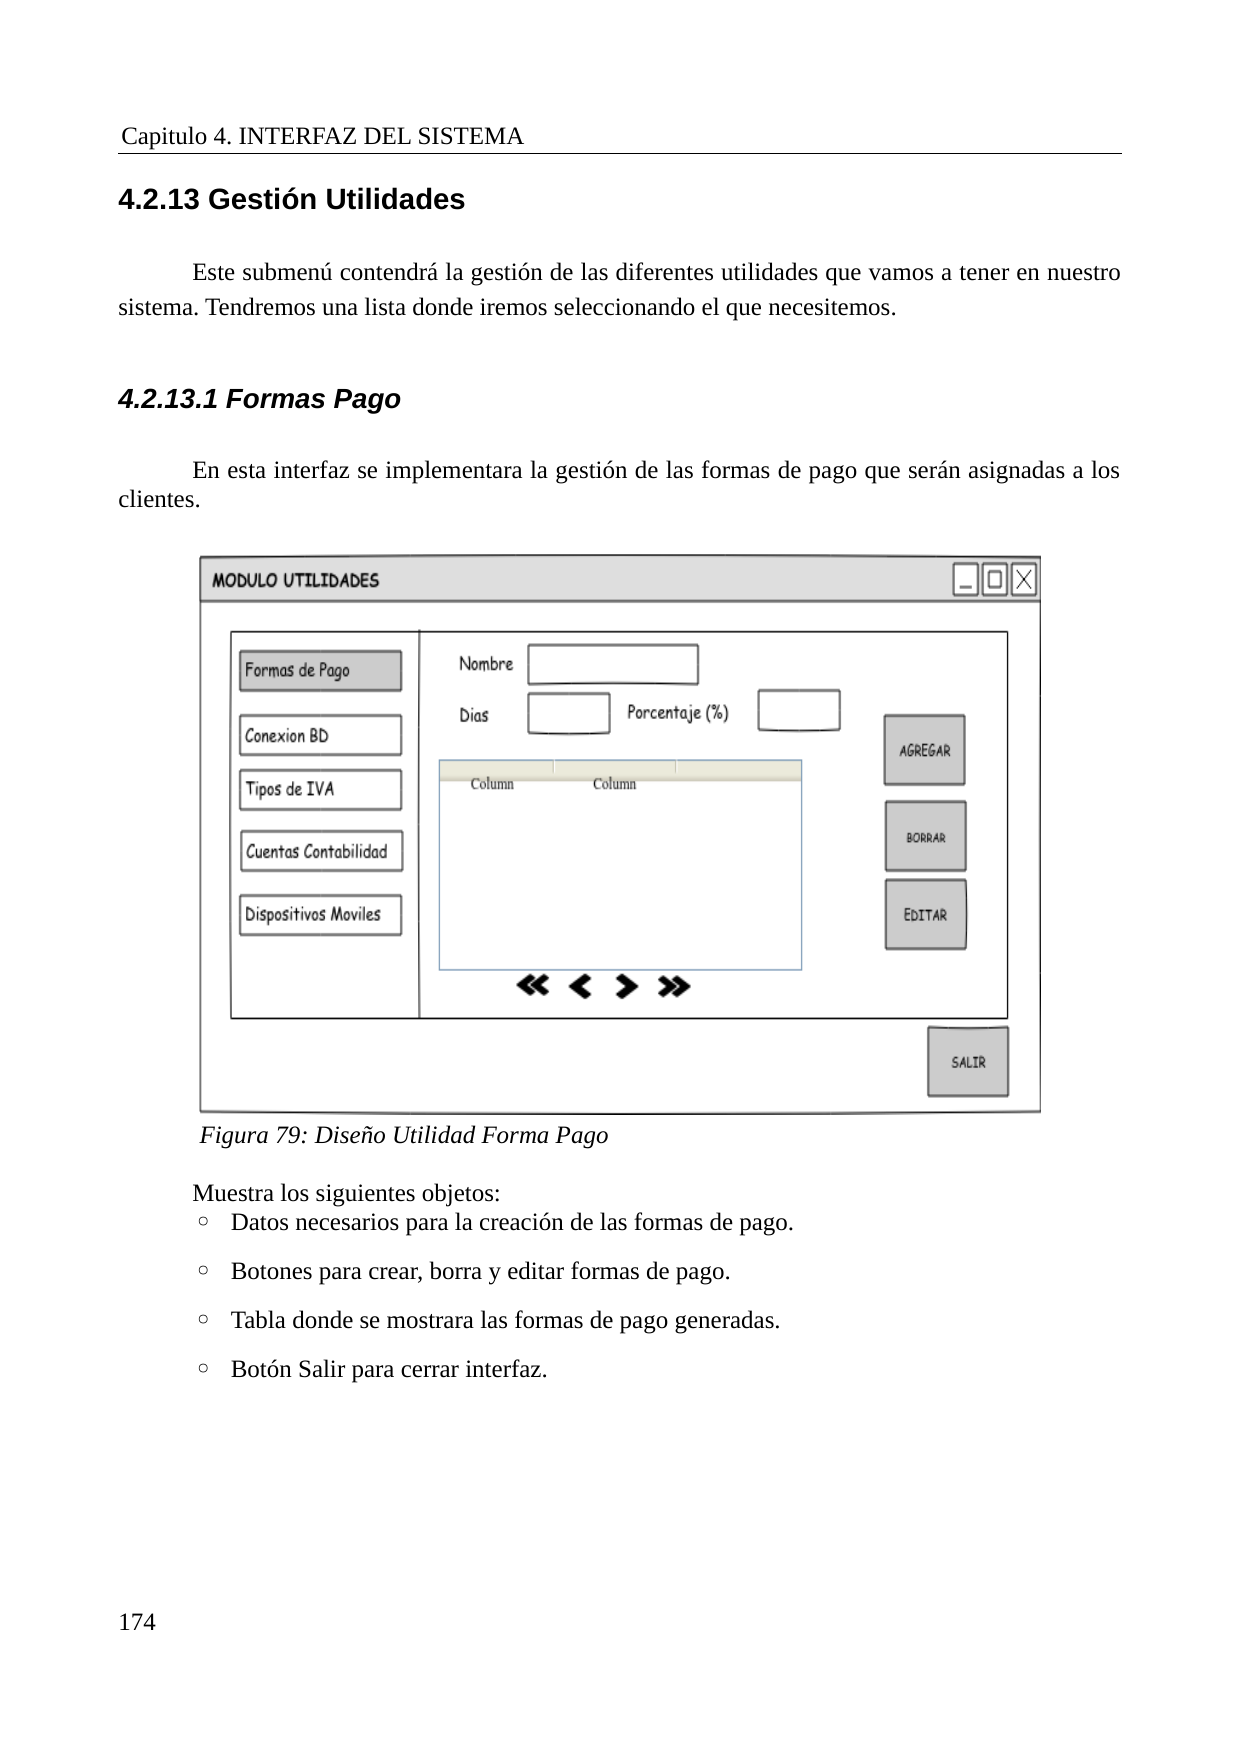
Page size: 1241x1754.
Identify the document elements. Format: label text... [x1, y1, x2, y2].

list Botón Salir para cerrar interfaz. [193, 1354, 1122, 1383]
text Este submenú contendrá la gestión de las diferentes utilidades que vamos a tener en nuestro sistema. Tendremos una lista donde iremos seleccionando el que necesitemos. [118, 257, 1122, 321]
text Figura 79: Diseño Utilidad Forma Pago [199, 1115, 1041, 1149]
text Muestra los siguientes objetos: [118, 1178, 1122, 1207]
subtitle 4.2.13.1 Formas Pago [118, 382, 1122, 414]
list Tabla donde se mostrara las formas de pago generadas. [193, 1305, 1122, 1333]
picture [199, 553, 1041, 1115]
list Botones para crear, borra y editar formas de pago. [193, 1256, 1122, 1284]
list Datos necesarios para la creación de las formas de pago. [193, 1207, 1122, 1235]
subtitle 4.2.13 Gestión Utilidades [118, 182, 1122, 216]
text En esta interfaz se implementara la gestión de las formas de pago que serán asignadas a los clientes. [118, 455, 1122, 513]
